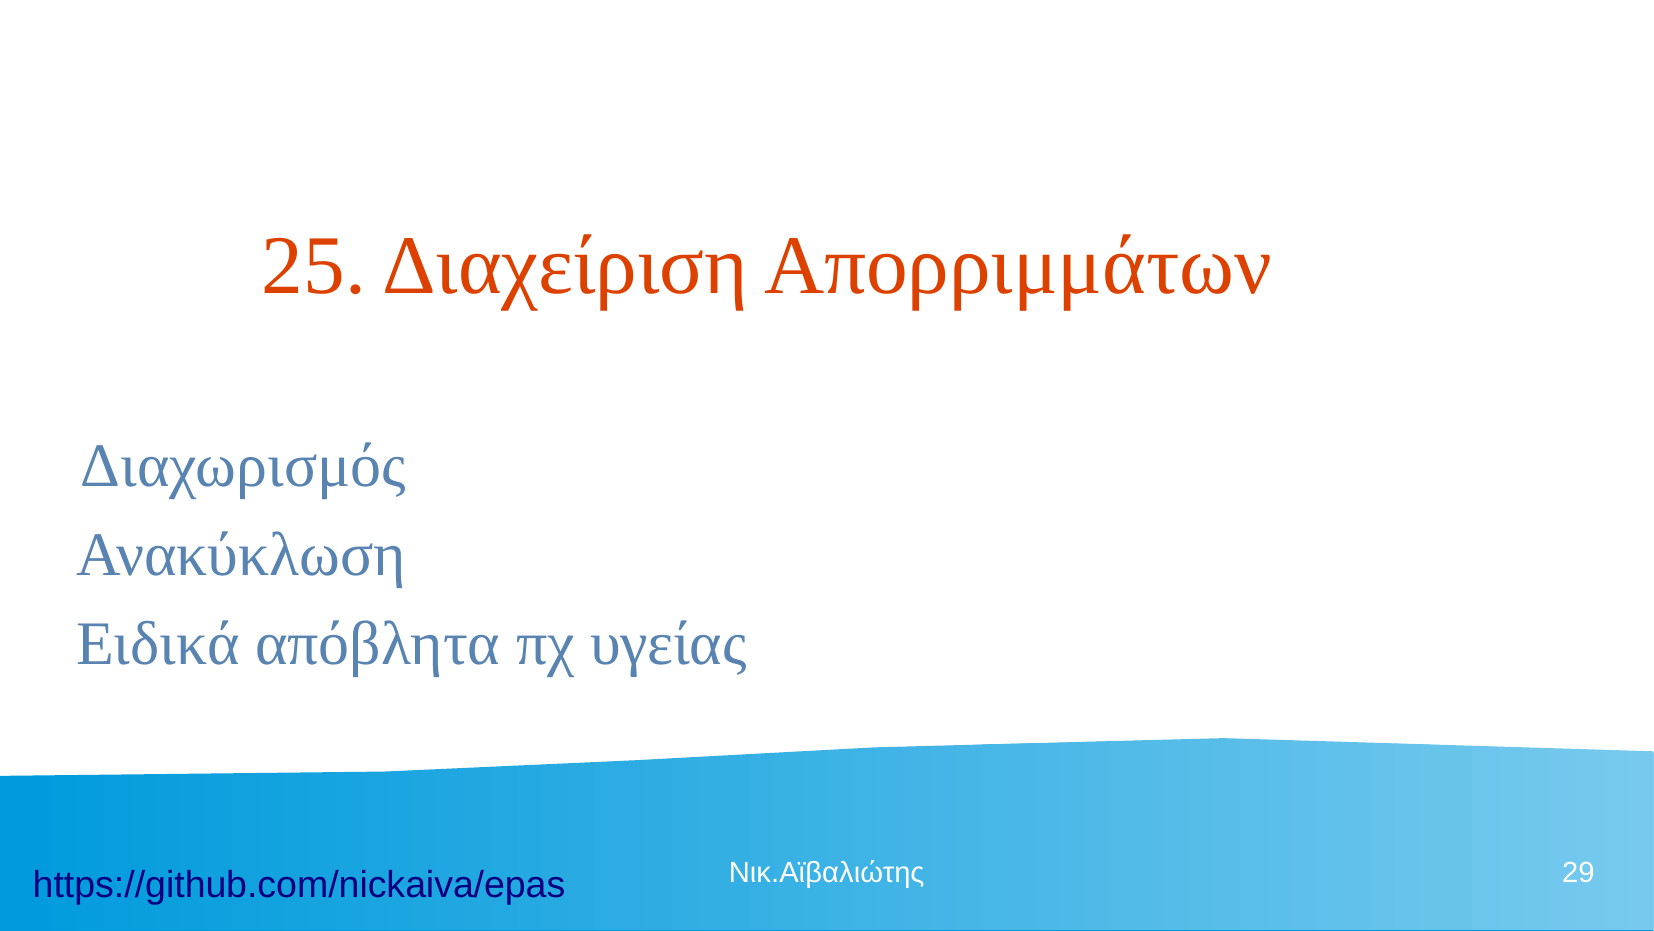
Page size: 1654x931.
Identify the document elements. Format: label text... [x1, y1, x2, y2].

list Διαχωρισμός Ανακύκλωση Ειδικά απόβλητα πχ υγείας [29, 354, 1565, 680]
title 25. Διαχείριση Απορριμμάτων [29, 177, 1506, 354]
